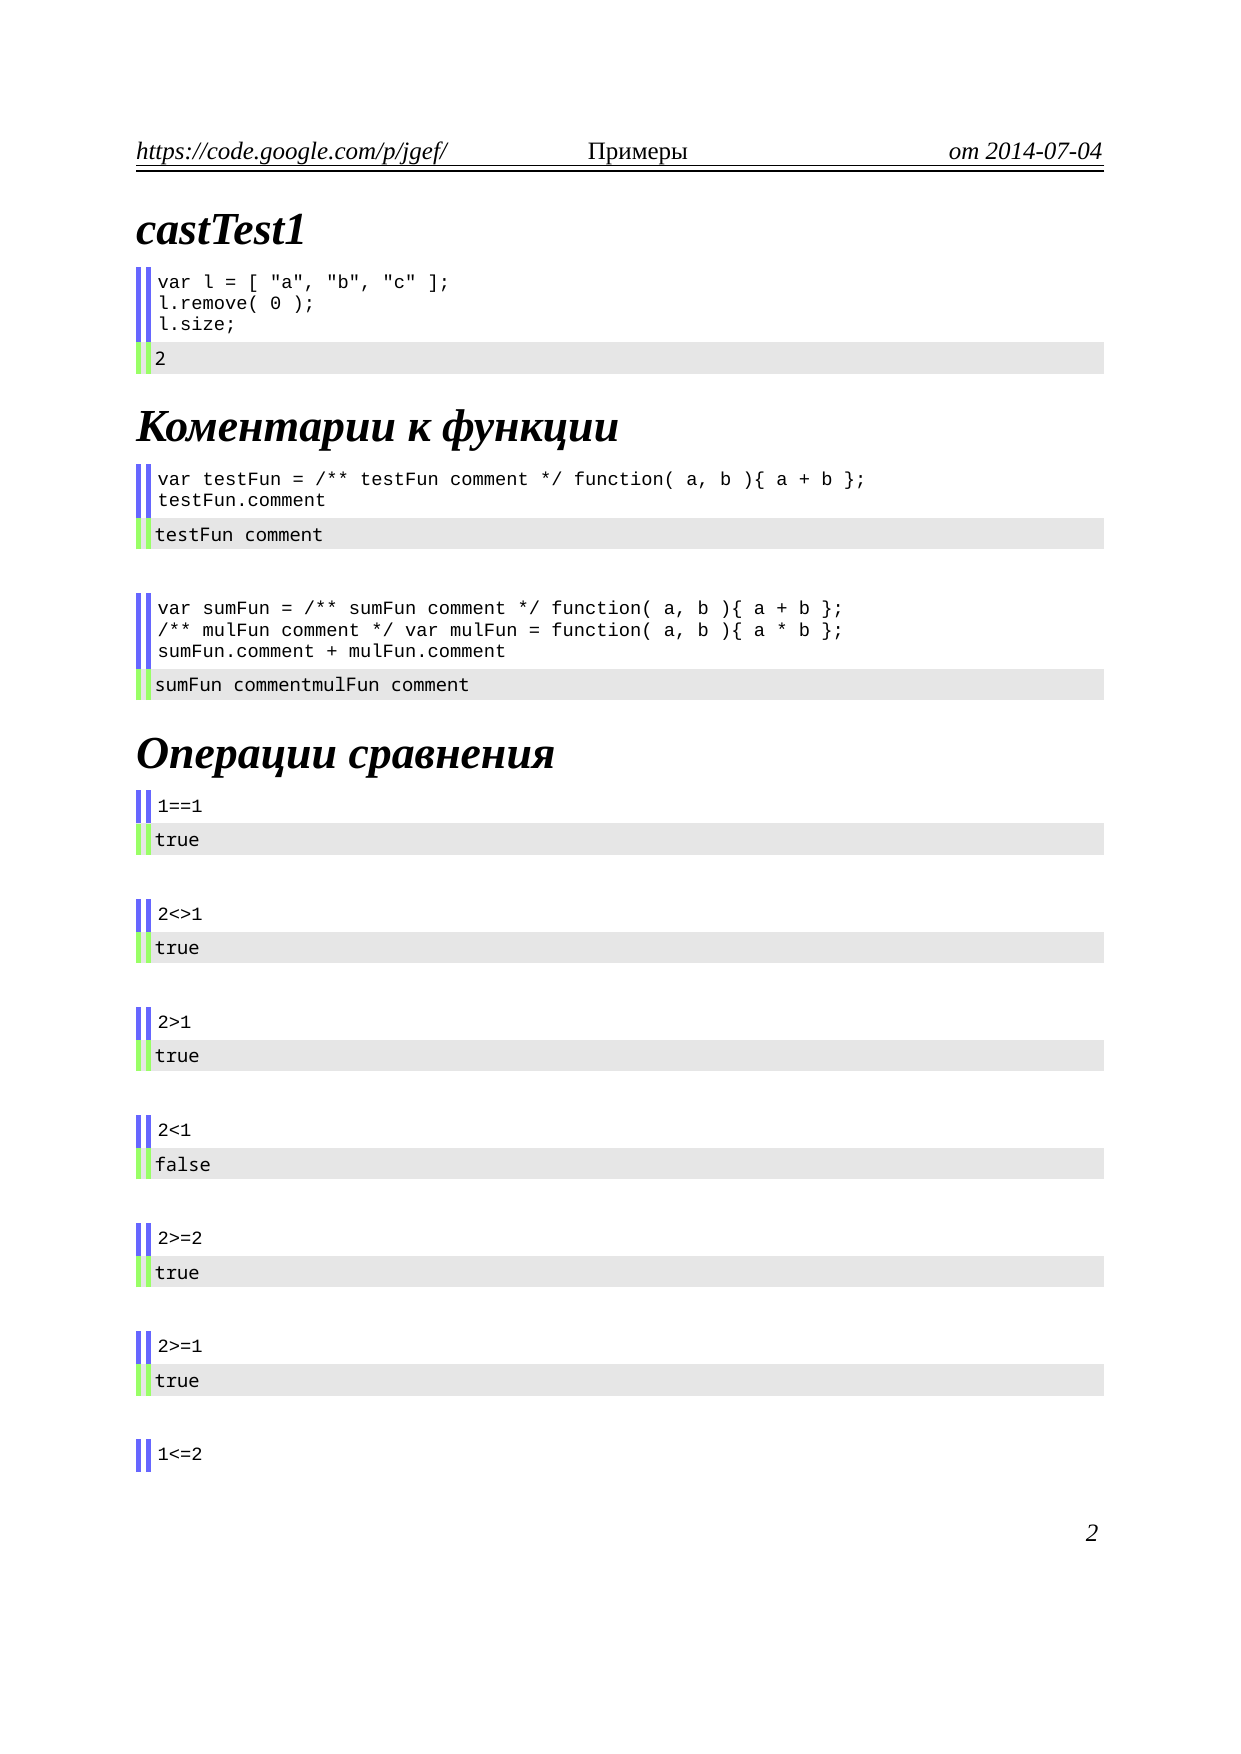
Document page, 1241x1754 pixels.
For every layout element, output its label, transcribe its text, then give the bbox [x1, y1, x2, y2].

text [141, 1223, 146, 1256]
text [141, 342, 146, 374]
text [141, 1007, 146, 1040]
text 2<1 [151, 1115, 1104, 1148]
text 1<=2 [151, 1439, 1104, 1472]
subtitle Коментарии к функции [136, 399, 1104, 451]
text testFun.comment [151, 491, 1104, 518]
text /** mulFun comment */ var mulFun = function( a, b ){ a * b }; [151, 620, 1104, 642]
text var l = [ "a", "b", "c" ]; [151, 267, 1104, 294]
text true [151, 1040, 1104, 1071]
text [141, 1256, 146, 1287]
text true [151, 1364, 1104, 1396]
text [137, 823, 146, 855]
text var testFun = /** testFun comment */ function( a, b ){ a + b }; [151, 464, 1104, 491]
text [141, 1364, 146, 1396]
subtitle castTest1 [136, 201, 1104, 254]
text testFun comment [151, 518, 1104, 549]
text 2>1 [151, 1007, 1104, 1040]
text l.size; [151, 315, 1104, 342]
text 2>=2 [151, 1223, 1104, 1256]
text [141, 1040, 146, 1071]
text 2<>1 [136, 898, 1104, 932]
text 2>=1 [151, 1331, 1104, 1364]
text 2 [151, 342, 1104, 374]
text false [151, 1148, 1104, 1179]
text sumFun commentmulFun comment [151, 669, 1104, 700]
text true [147, 823, 1104, 855]
text sumFun.comment + mulFun.comment [151, 642, 1104, 669]
text [141, 1439, 146, 1472]
text [141, 1148, 146, 1179]
text true [151, 1256, 1104, 1287]
text l.remove( 0 ); [151, 294, 1104, 315]
text [141, 1115, 146, 1148]
text var sumFun = /** sumFun comment */ function( a, b ){ a + b }; [151, 593, 1104, 620]
text [141, 932, 146, 963]
text 1==1 [151, 790, 1104, 823]
text true [151, 932, 1104, 963]
subtitle Операции сравнения [136, 725, 1104, 778]
text [141, 1331, 146, 1364]
text [141, 790, 146, 823]
